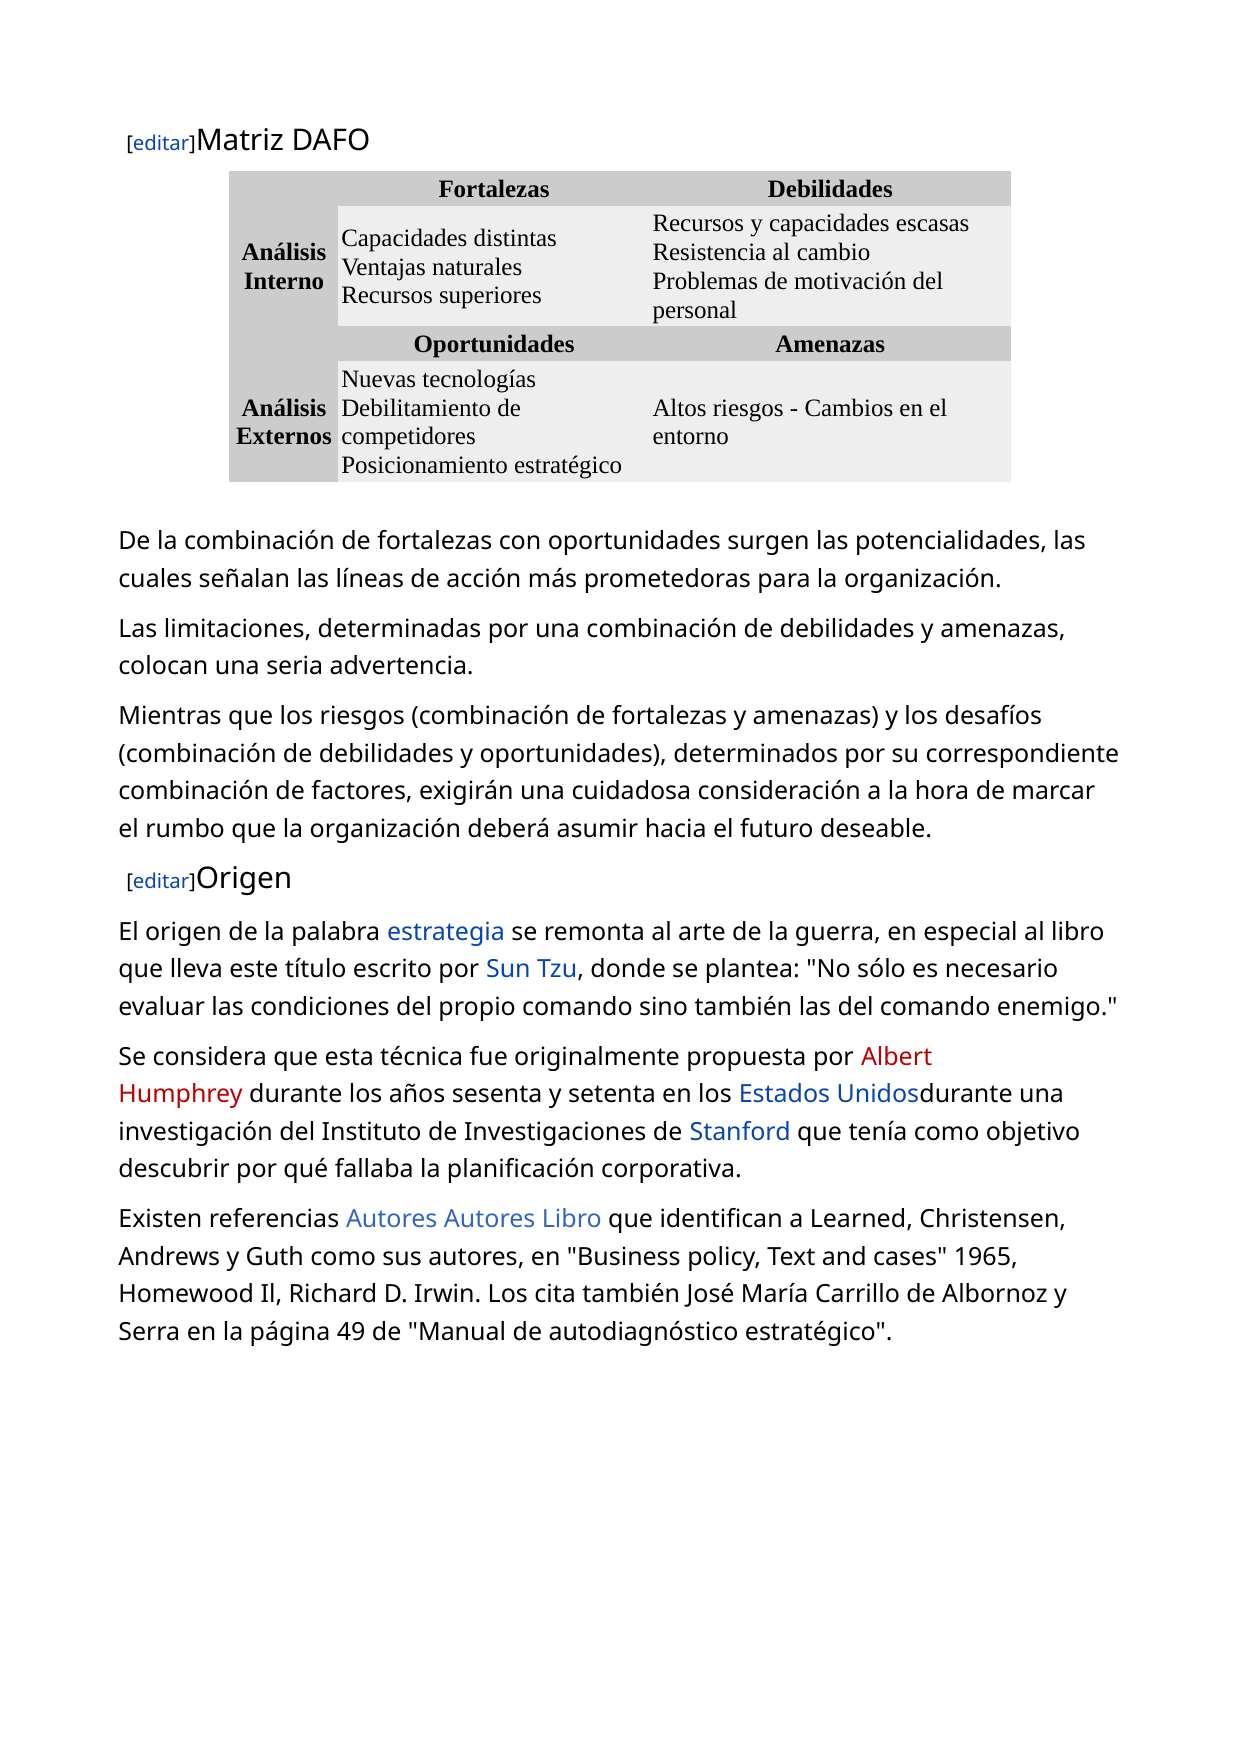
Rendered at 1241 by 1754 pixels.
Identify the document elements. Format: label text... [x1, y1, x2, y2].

text Las limitaciones, determinadas por una combinación de debilidades y amenazas, colocan una seria advertencia. [118, 607, 1122, 682]
subtitle [editar]Origen [126, 857, 1122, 897]
table_cell Altos riesgos - Cambios en el entorno [649, 361, 1011, 482]
table_header Debilidades [649, 171, 1011, 206]
table_cell Amenazas [649, 326, 1011, 361]
table_cell [229, 326, 338, 361]
table_header Fortalezas [338, 171, 649, 206]
text De la combinación de fortalezas con oportunidades surgen las potencialidades, las cuales señalan las líneas de acción más prometedoras para la organización. [118, 482, 1122, 594]
table_cell Nuevas tecnologías Debilitamiento de competidores Posicionamiento estratégico [338, 361, 649, 482]
table_cell Análisis Externos [229, 361, 338, 482]
table_header [229, 171, 338, 206]
text Existen referencias Autores Autores Libro que identifican a Learned, Christensen, Andrews y Guth como sus autores, en "Business policy, Text and cases" 1965, Homewood Il, Richard D. Irwin. Los cita también José María Carrillo de Albornoz y Serra en la página 49 de "Manual de autodiagnóstico estratégico". [118, 1197, 1122, 1347]
subtitle [editar]Matriz DAFO [126, 118, 1122, 158]
table_cell Análisis Interno [229, 206, 338, 326]
table_cell Capacidades distintas Ventajas naturales Recursos superiores [338, 206, 649, 326]
table_cell Oportunidades [338, 326, 649, 361]
text Mientras que los riesgos (combinación de fortalezas y amenazas) y los desafíos (combinación de debilidades y oportunidades), determinados por su correspondiente combinación de factores, exigirán una cuidadosa consideración a la hora de marcar el rumbo que la organización deberá asumir hacia el futuro deseable. [118, 694, 1122, 844]
text El origen de la palabra estrategia se remonta al arte de la guerra, en especial al libro que lleva este título escrito por Sun Tzu, donde se plantea: "No sólo es necesario evaluar las condiciones del propio comando sino también las del comando enemigo." [118, 910, 1122, 1022]
text Se considera que esta técnica fue originalmente propuesta por Albert Humphrey durante los años sesenta y setenta en los Estados Unidosdurante una investigación del Instituto de Investigaciones de Stanford que tenía como objetivo descubrir por qué fallaba la planificación corporativa. [118, 1035, 1122, 1185]
table_cell Recursos y capacidades escasas Resistencia al cambio Problemas de motivación del personal [649, 206, 1011, 326]
